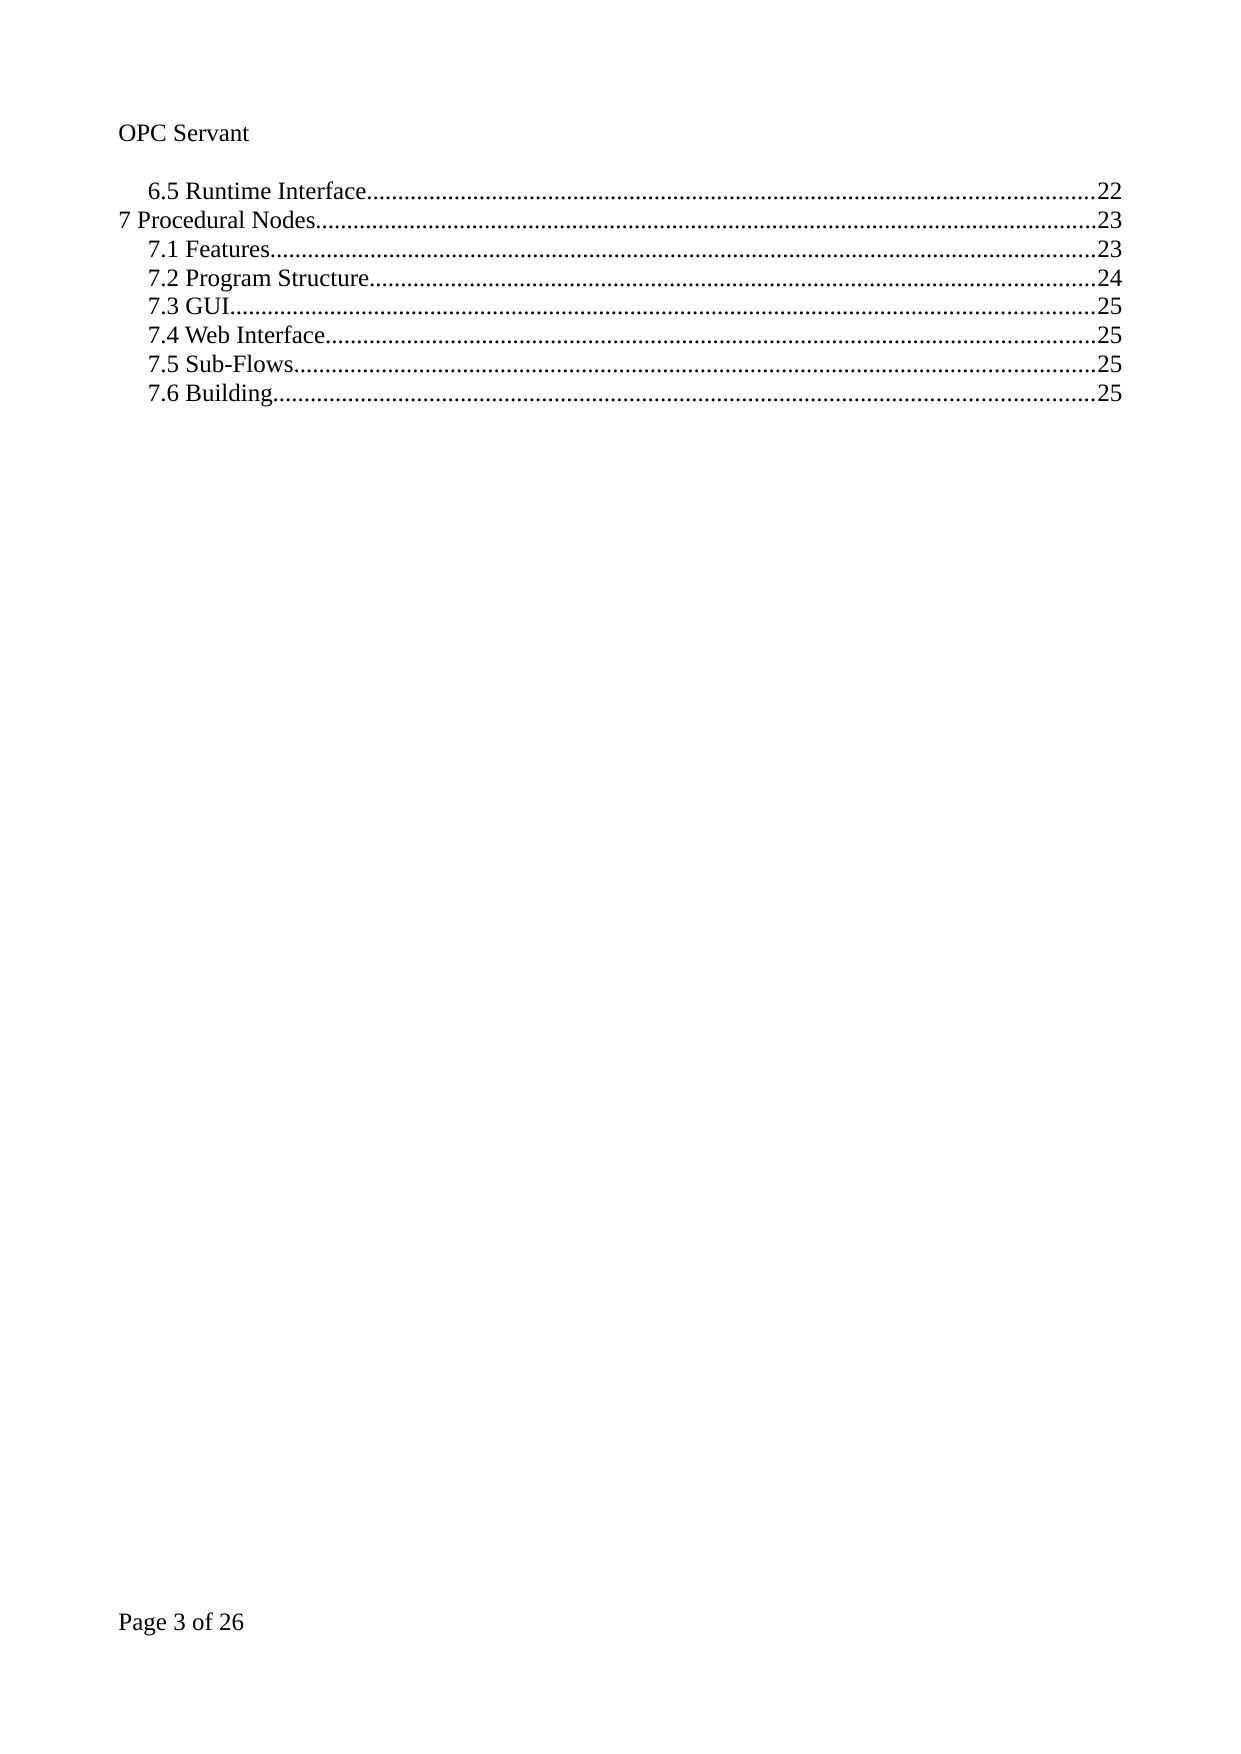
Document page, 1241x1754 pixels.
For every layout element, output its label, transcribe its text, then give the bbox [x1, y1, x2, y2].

text 7.5 Sub-Flows 25 [148, 349, 1122, 378]
text 7 Procedural Nodes 23 [118, 205, 1122, 234]
text 6.5 Runtime Interface 22 [148, 176, 1122, 205]
text 7.4 Web Interface 25 [148, 320, 1122, 349]
text 7.3 GUI 25 [148, 291, 1122, 320]
text 7.1 Features 23 [148, 234, 1122, 263]
text 7.6 Building 25 [148, 378, 1122, 406]
text 7.2 Program Structure 24 [148, 263, 1122, 291]
